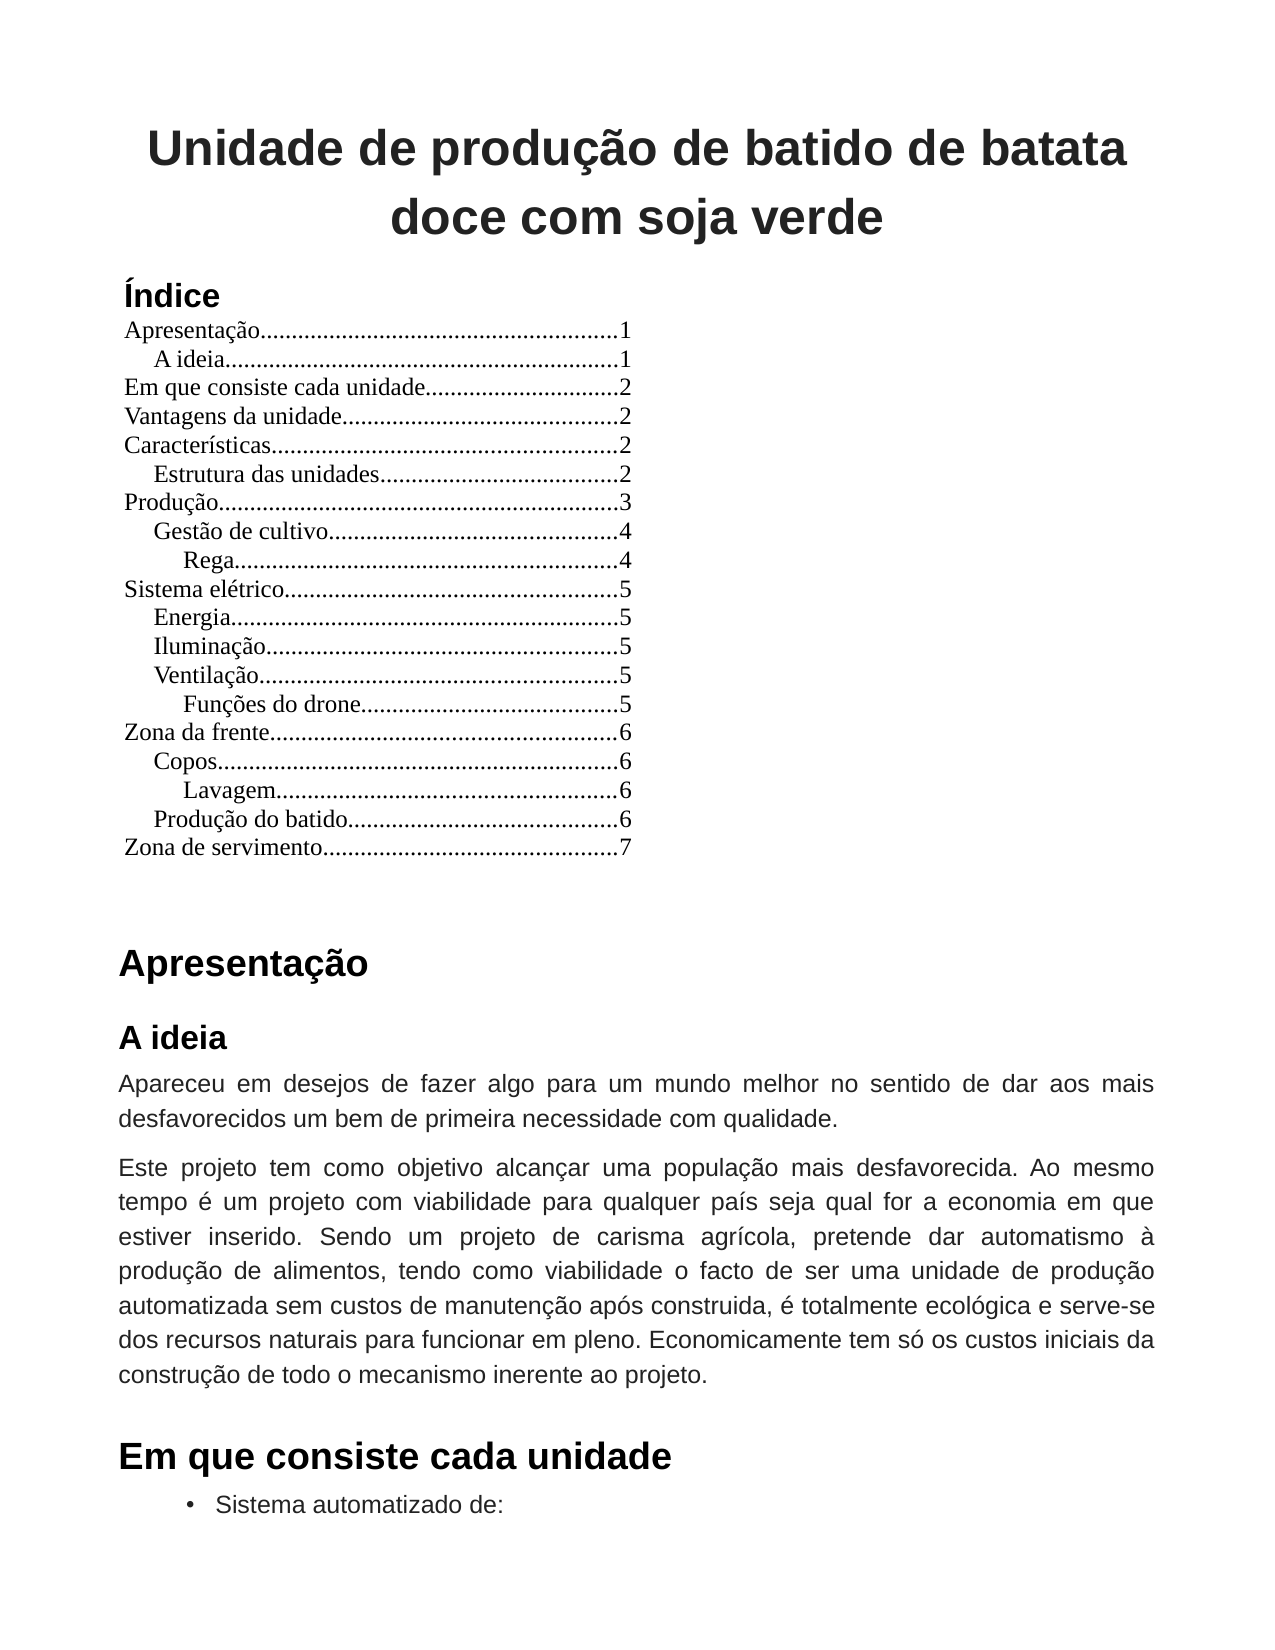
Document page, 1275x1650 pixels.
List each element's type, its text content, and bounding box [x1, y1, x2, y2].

list Sistema automatizado de: [186, 1490, 1157, 1519]
subtitle Apresentação [118, 941, 1157, 985]
text Este projeto tem como objetivo alcançar uma população mais desfavorecida. Ao mesmo tempo é um projeto com viabilidade para qualquer país seja qual for a economia em que estiver inserido. Sendo um projeto de carisma agrícola, pretende dar automatismo à produção de alimentos, tendo como viabilidade o facto de ser uma unidade de produção automatizada sem custos de manutenção após construida, é totalmente ecológica e serve-se dos recursos naturais para funcionar em pleno. Economicamente tem só os custos iniciais da construção de todo o mecanismo inerente ao projeto. [118, 1153, 1157, 1388]
text Unidade de produção de batido de batata doce com soja verde [118, 118, 1157, 244]
text Apareceu em desejos de fazer algo para um mundo melhor no sentido de dar aos mais desfavorecidos um bem de primeira necessidade com qualidade. [118, 1069, 1157, 1132]
subtitle A ideia [118, 1018, 1157, 1057]
subtitle Em que consiste cada unidade [118, 1434, 1157, 1477]
table_header Índice Apresentação 1 A ideia 1 Em que consiste cada unidade 2 Vantagens da unidade 2 Características 2 Estrutura das unidades 2 Produção 3 Gestão de cultivo 4 Rega 4 Sistema elétrico 5 Energia 5 Iluminação 5 Ventilação 5 Funções do drone 5 Zona da frente 6 Copos 6 Lavagem 6 Produção do batido 6 Zona de servimento 7 [119, 272, 637, 867]
table_header [638, 272, 1157, 867]
